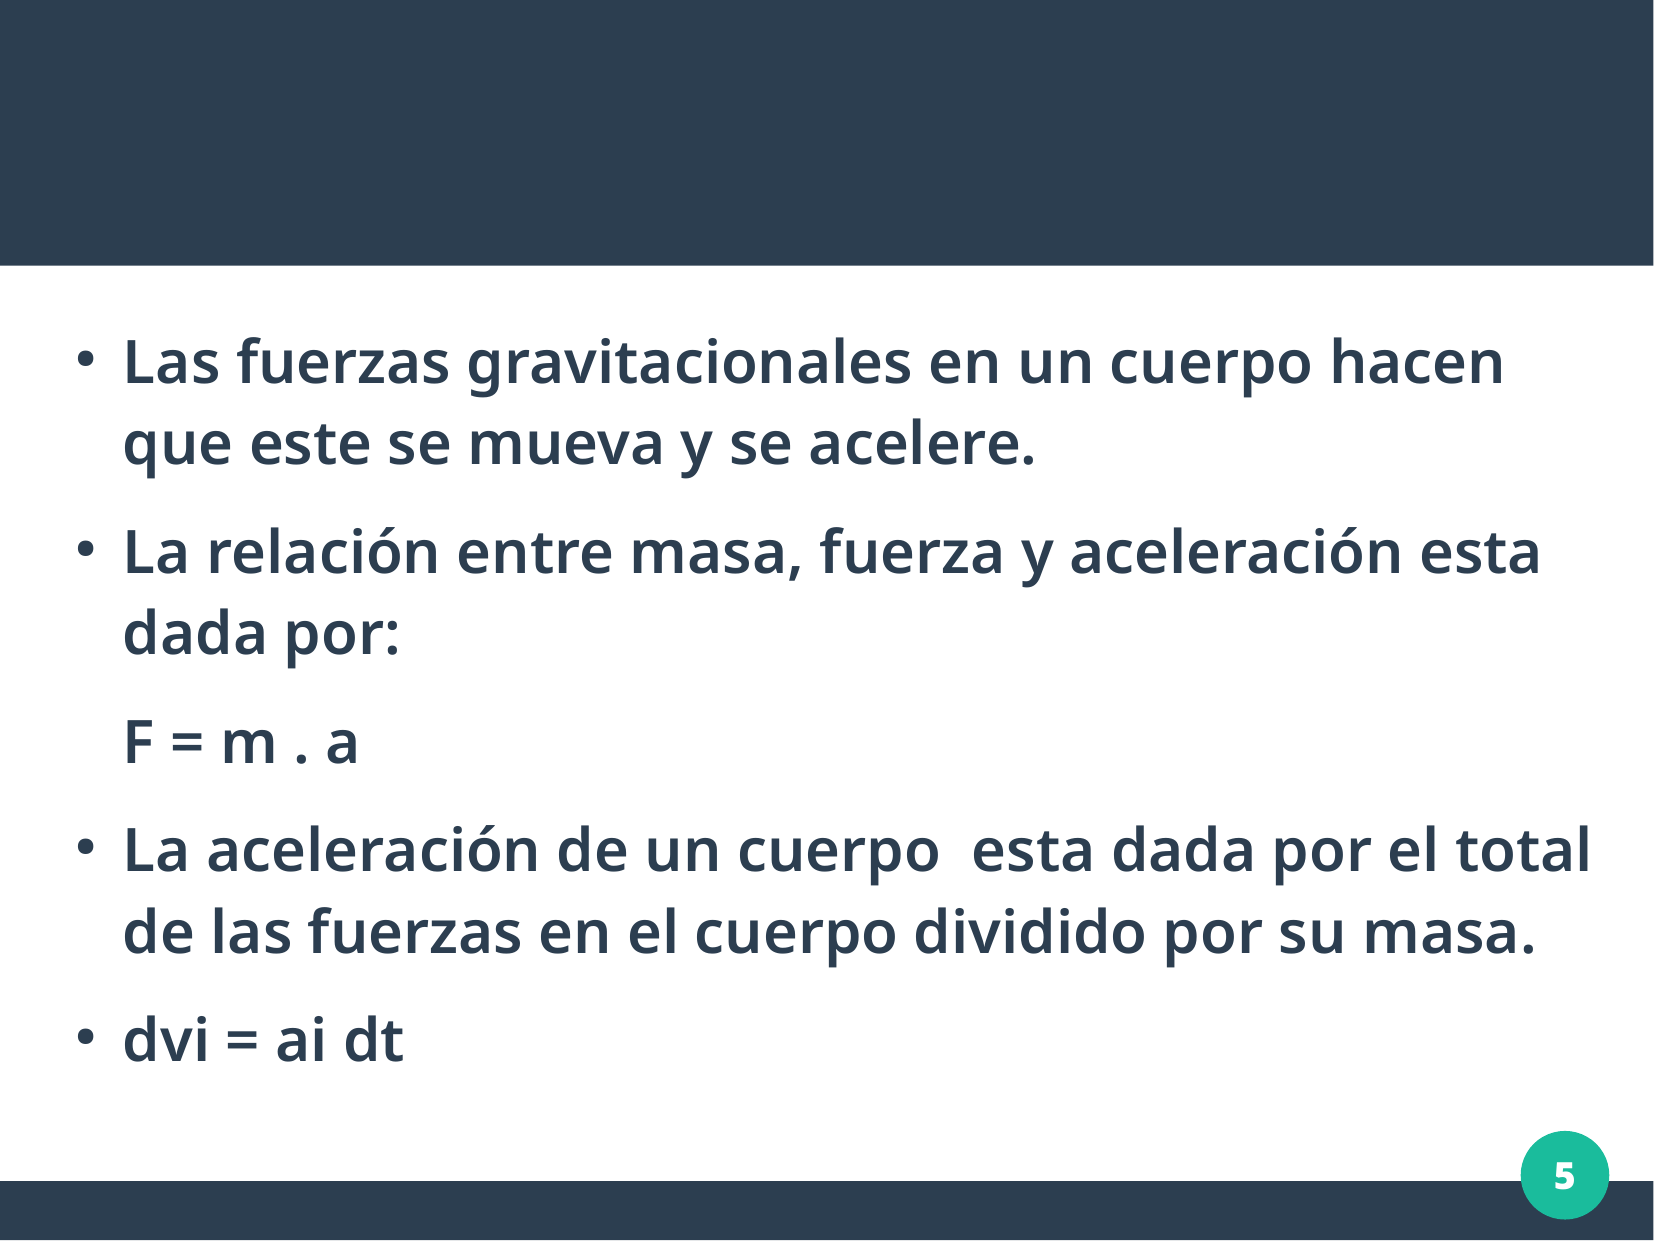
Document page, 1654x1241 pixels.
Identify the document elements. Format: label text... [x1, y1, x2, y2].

list Las fuerzas gravitacionales en un cuerpo hacen que este se mueva y se acelere. La relación entre masa, fuerza y aceleración esta dada por: F = m . a La aceleración de un cuerpo esta dada por el total de las fuerzas en el cuerpo dividido por su masa. dvi = ai dt [59, 318, 1595, 1146]
